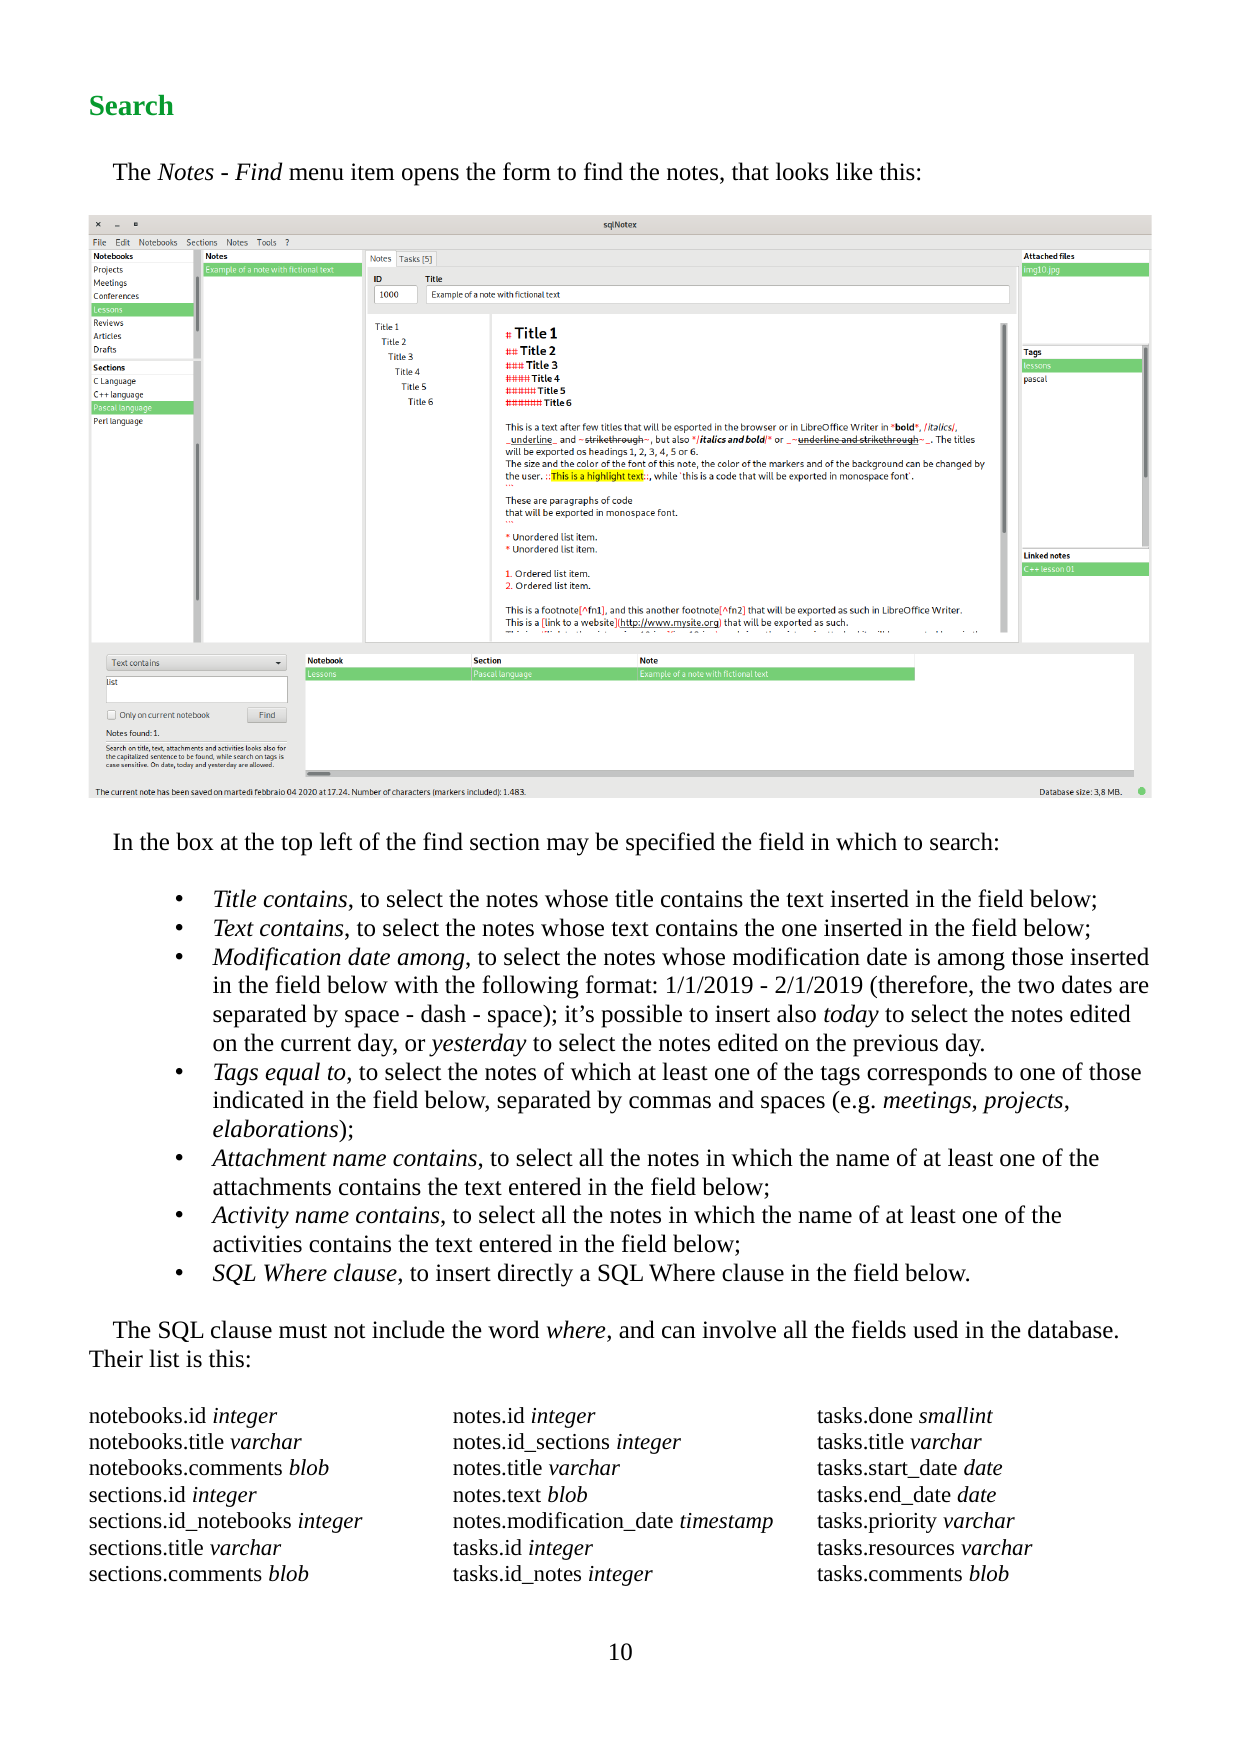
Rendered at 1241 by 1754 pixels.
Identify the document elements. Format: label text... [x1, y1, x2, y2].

text sections.id_notebooks integer [88, 1507, 423, 1533]
text notebooks.comments blob [88, 1454, 423, 1481]
text sections.title varchar [88, 1533, 423, 1560]
text tasks.end_date date [817, 1481, 1152, 1507]
subtitle Search [88, 88, 1152, 122]
list SQL Where clause, to insert directly a SQL Where clause in the field below. [175, 1258, 1152, 1287]
text notes.text blob [453, 1481, 787, 1507]
list Text contains, to select the notes whose text contains the one inserted in the field below; [175, 913, 1152, 942]
text tasks.resources varchar [817, 1533, 1152, 1560]
text The SQL clause must not include the word where, and can involve all the fields used in the database. Their list is this: [88, 1316, 1152, 1373]
list Title contains, to select the notes whose title contains the text inserted in the field below; [175, 884, 1152, 913]
picture [88, 215, 1152, 798]
text tasks.id integer [453, 1533, 787, 1560]
text In the box at the top left of the find section may be specified the field in which to search: [88, 827, 1152, 856]
text The Notes - Find menu item opens the form to find the notes, that looks like this: [88, 157, 1152, 186]
text sections.comments blob [88, 1560, 423, 1586]
text tasks.start_date date [817, 1454, 1152, 1481]
list Attachment name contains, to select all the notes in which the name of at least one of the attachments contains the text entered in the field below; [175, 1143, 1152, 1201]
text tasks.title varchar [817, 1428, 1152, 1454]
text notes.title varchar [453, 1454, 787, 1481]
text tasks.comments blob [817, 1560, 1152, 1586]
list Modification date among, to select the notes whose modification date is among those inserted in the field below with the following format: 1/1/2019 - 2/1/2019 (therefore, the two dates are separated by space - dash - space); it’s possible to insert also today to select the notes edited on the current day, or yesterday to select the notes edited on the previous day. [175, 942, 1152, 1057]
list Tags equal to, to select the notes of which at least one of the tags corresponds to one of those indicated in the field below, separated by commas and spaces (e.g. meetings, projects, elaborations); [175, 1057, 1152, 1143]
text notes.modification_date timestamp [453, 1507, 787, 1533]
text notebooks.title varchar [88, 1428, 423, 1454]
text notes.id integer [453, 1402, 787, 1428]
text tasks.priority varchar [817, 1507, 1152, 1533]
list Activity name contains, to select all the notes in which the name of at least one of the activities contains the text entered in the field below; [175, 1201, 1152, 1258]
text sections.id integer [88, 1481, 423, 1507]
text notes.id_sections integer [453, 1428, 787, 1454]
text notebooks.id integer [88, 1402, 423, 1428]
text tasks.done smallint [817, 1402, 1152, 1428]
text tasks.id_notes integer [453, 1560, 787, 1586]
